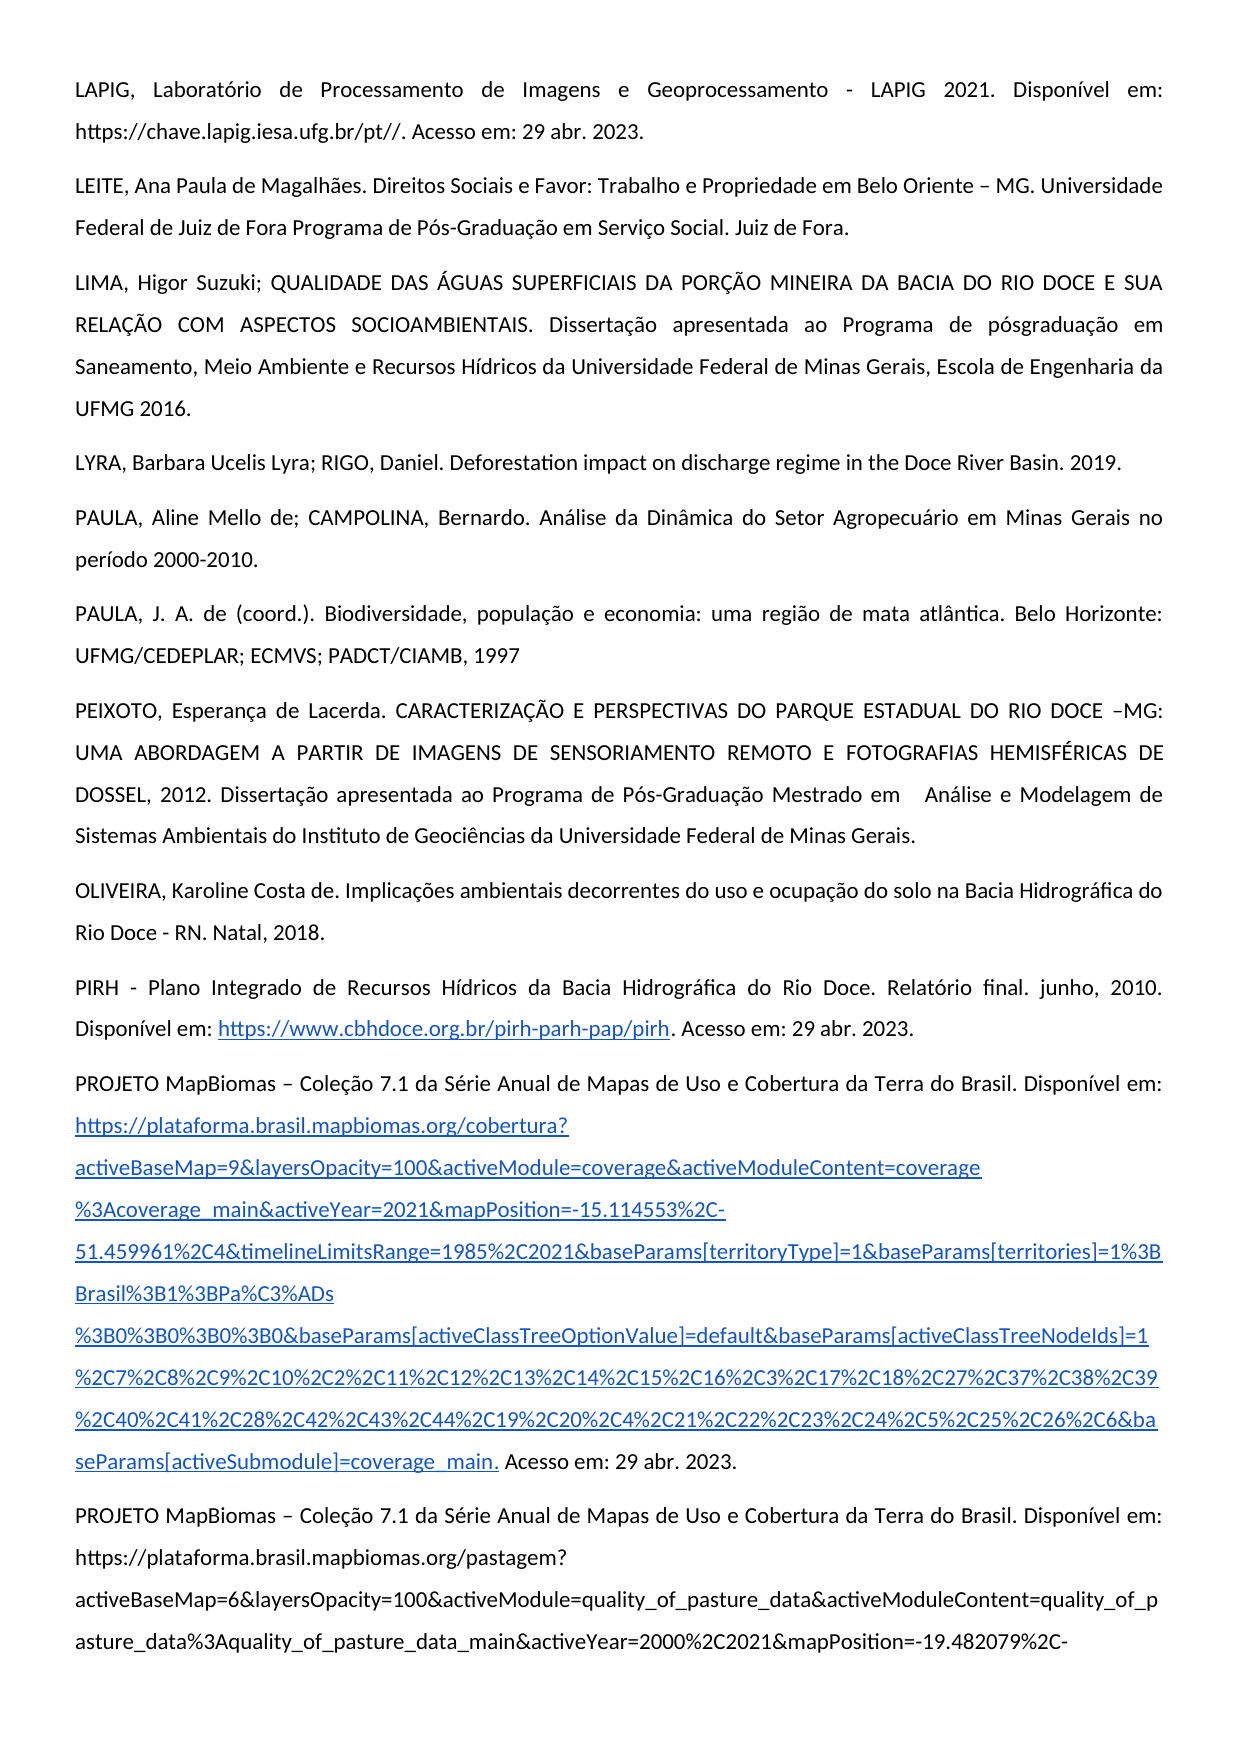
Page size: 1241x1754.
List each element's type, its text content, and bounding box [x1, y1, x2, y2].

text PAULA, Aline Mello de; CAMPOLINA, Bernardo. Análise da Dinâmica do Setor Agropecuário em Minas Gerais no período 2000-2010. [75, 503, 1165, 573]
text PROJETO MapBiomas – Coleção 7.1 da Série Anual de Mapas de Uso e Cobertura da Terra do Brasil. Disponível em: https://plataforma.brasil.mapbiomas.org/cobertura?activeBaseMap=9&layersOpacity=100&activeModule=coverage&activeModuleContent=coverage%3Acoverage_main&activeYear=2021&mapPosition=-15.114553%2C-51.459961%2C4&timelineLimitsRange=1985%2C2021&baseParams[territoryType]=1&baseParams[territories]=1%3BBrasil%3B1%3BPa%C3%ADs%3B0%3B0%3B0%3B0&baseParams[activeClassTreeOptionValue]=default&baseParams[activeClassTreeNodeIds]=1%2C7%2C8%2C9%2C10%2C2%2C11%2C12%2C13%2C14%2C15%2C16%2C3%2C17%2C18%2C27%2C37%2C38%2C39%2C40%2C41%2C28%2C42%2C43%2C44%2C19%2C20%2C4%2C21%2C22%2C23%2C24%2C5%2C25%2C26%2C6&baseParams[activeSubmodule]=coverage_main. Acesso em: 29 abr. 2023. [75, 1069, 1165, 1475]
text OLIVEIRA, Karoline Costa de. Implicações ambientais decorrentes do uso e ocupação do solo na Bacia Hidrográfica do Rio Doce - RN. Natal, 2018. [75, 876, 1165, 946]
text PIRH - Plano Integrado de Recursos Hídricos da Bacia Hidrográfica do Rio Doce. Relatório final. junho, 2010. Disponível em: https://www.cbhdoce.org.br/pirh-parh-pap/pirh. Acesso em: 29 abr. 2023. [75, 973, 1165, 1043]
text LAPIG, Laboratório de Processamento de Imagens e Geoprocessamento - LAPIG 2021. Disponível em: https://chave.lapig.iesa.ufg.br/pt//. Acesso em: 29 abr. 2023. [75, 75, 1165, 145]
text LYRA, Barbara Ucelis Lyra; RIGO, Daniel. Deforestation impact on discharge regime in the Doce River Basin. 2019. [75, 448, 1165, 476]
text PAULA, J. A. de (coord.). Biodiversidade, população e economia: uma região de mata atlântica. Belo Horizonte: UFMG/CEDEPLAR; ECMVS; PADCT/CIAMB, 1997 [75, 599, 1165, 669]
text PROJETO MapBiomas – Coleção 7.1 da Série Anual de Mapas de Uso e Cobertura da Terra do Brasil. Disponível em: https://plataforma.brasil.mapbiomas.org/pastagem?activeBaseMap=6&layersOpacity=100&activeModule=quality_of_pasture_data&activeModuleContent=quality_of_pasture_data%3Aquality_of_pasture_data_main&activeYear=2000%2C2021&mapPosition=-19.482079%2C- [75, 1501, 1165, 1655]
text PEIXOTO, Esperança de Lacerda. CARACTERIZAÇÃO E PERSPECTIVAS DO PARQUE ESTADUAL DO RIO DOCE –MG: UMA ABORDAGEM A PARTIR DE IMAGENS DE SENSORIAMENTO REMOTO E FOTOGRAFIAS HEMISFÉRICAS DE DOSSEL, 2012. Dissertação apresentada ao Programa de Pós-Graduação Mestrado em Análise e Modelagem de Sistemas Ambientais do Instituto de Geociências da Universidade Federal de Minas Gerais. [75, 696, 1165, 850]
text LEITE, Ana Paula de Magalhães. Direitos Sociais e Favor: Trabalho e Propriedade em Belo Oriente – MG. Universidade Federal de Juiz de Fora Programa de Pós-Graduação em Serviço Social. Juiz de Fora. [75, 171, 1165, 241]
text LIMA, Higor Suzuki; QUALIDADE DAS ÁGUAS SUPERFICIAIS DA PORÇÃO MINEIRA DA BACIA DO RIO DOCE E SUA RELAÇÃO COM ASPECTOS SOCIOAMBIENTAIS. Dissertação apresentada ao Programa de pósgraduação em Saneamento, Meio Ambiente e Recursos Hídricos da Universidade Federal de Minas Gerais, Escola de Engenharia da UFMG 2016. [75, 268, 1165, 422]
